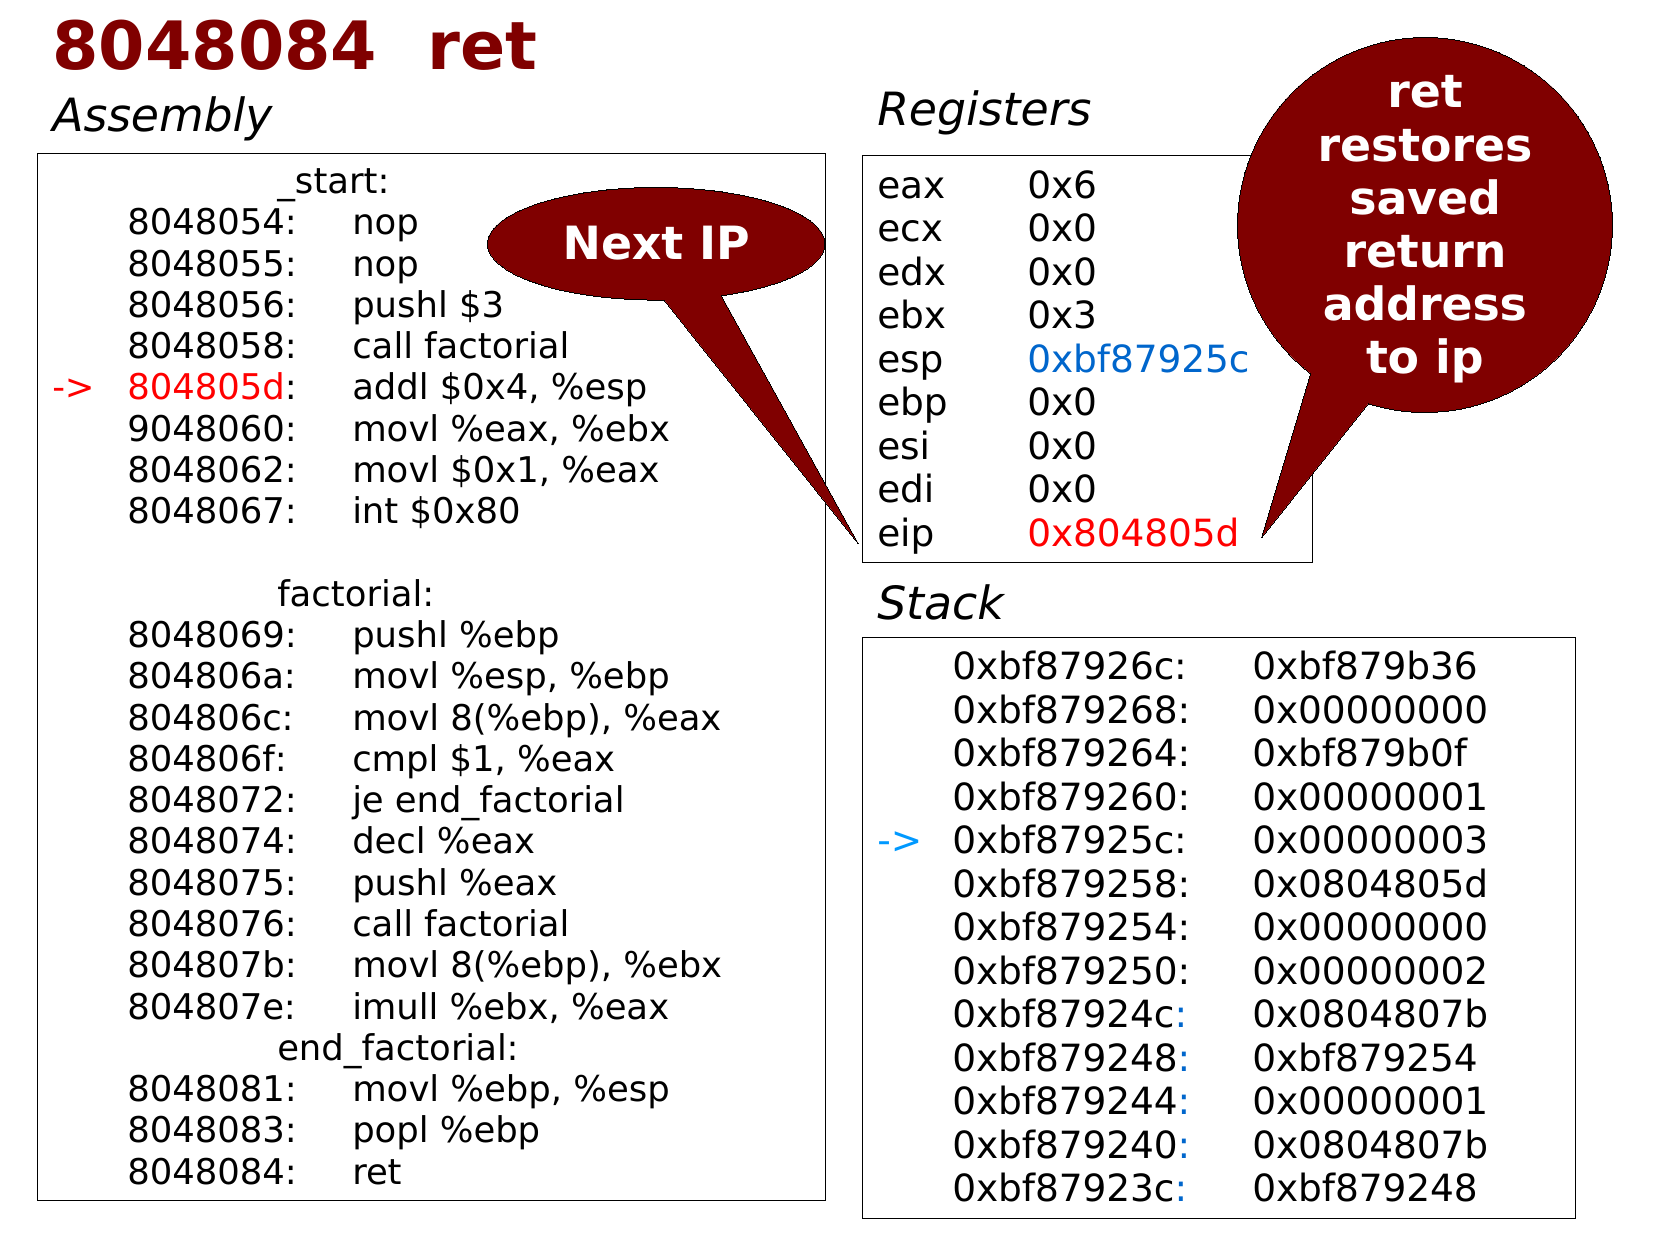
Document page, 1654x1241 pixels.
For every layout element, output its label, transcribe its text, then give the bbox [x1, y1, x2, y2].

text_box _start: 8048054: nop 8048055: nop 8048056: pushl $3 8048058: call factorial -> 804805d: addl $0x4, %esp 9048060: movl %eax, %ebx 8048062: movl $0x1, %eax 8048067: int $0x80 factorial: 8048069: pushl %ebp 804806a: movl %esp, %ebp 804806c: movl 8(%ebp), %eax 804806f: cmpl $1, %eax 8048072: je end_factorial 8048074: decl %eax 8048075: pushl %eax 8048076: call factorial 804807b: movl 8(%ebp), %ebx 804807e: imull %ebx, %eax end_factorial: 8048081: movl %ebp, %esp 8048083: popl %ebp 8048084: ret [37, 153, 826, 1201]
text_box 8048084 ret [37, 0, 1388, 93]
text_box Registers [862, 75, 1126, 144]
text_box ret restores saved return address to ip [1237, 37, 1613, 538]
text_box eax 0x6 ecx 0x0 edx 0x0 ebx 0x3 esp 0xbf87925c ebp 0x0 esi 0x0 edi 0x0 eip 0x804805d [862, 155, 1313, 563]
text_box Next IP [487, 187, 859, 544]
text_box 0xbf87926c: 0xbf879b36 0xbf879268: 0x00000000 0xbf879264: 0xbf879b0f 0xbf879260: 0x00000001 -> 0xbf87925c: 0x00000003 0xbf879258: 0x0804805d 0xbf879254: 0x00000000 0xbf879250: 0x00000002 0xbf87924c: 0x0804807b 0xbf879248: 0xbf879254 0xbf879244: 0x00000001 0xbf879240: 0x0804807b 0xbf87923c: 0xbf879248 [862, 637, 1576, 1219]
text_box Assembly [37, 81, 301, 151]
text_box Stack [862, 569, 1051, 638]
